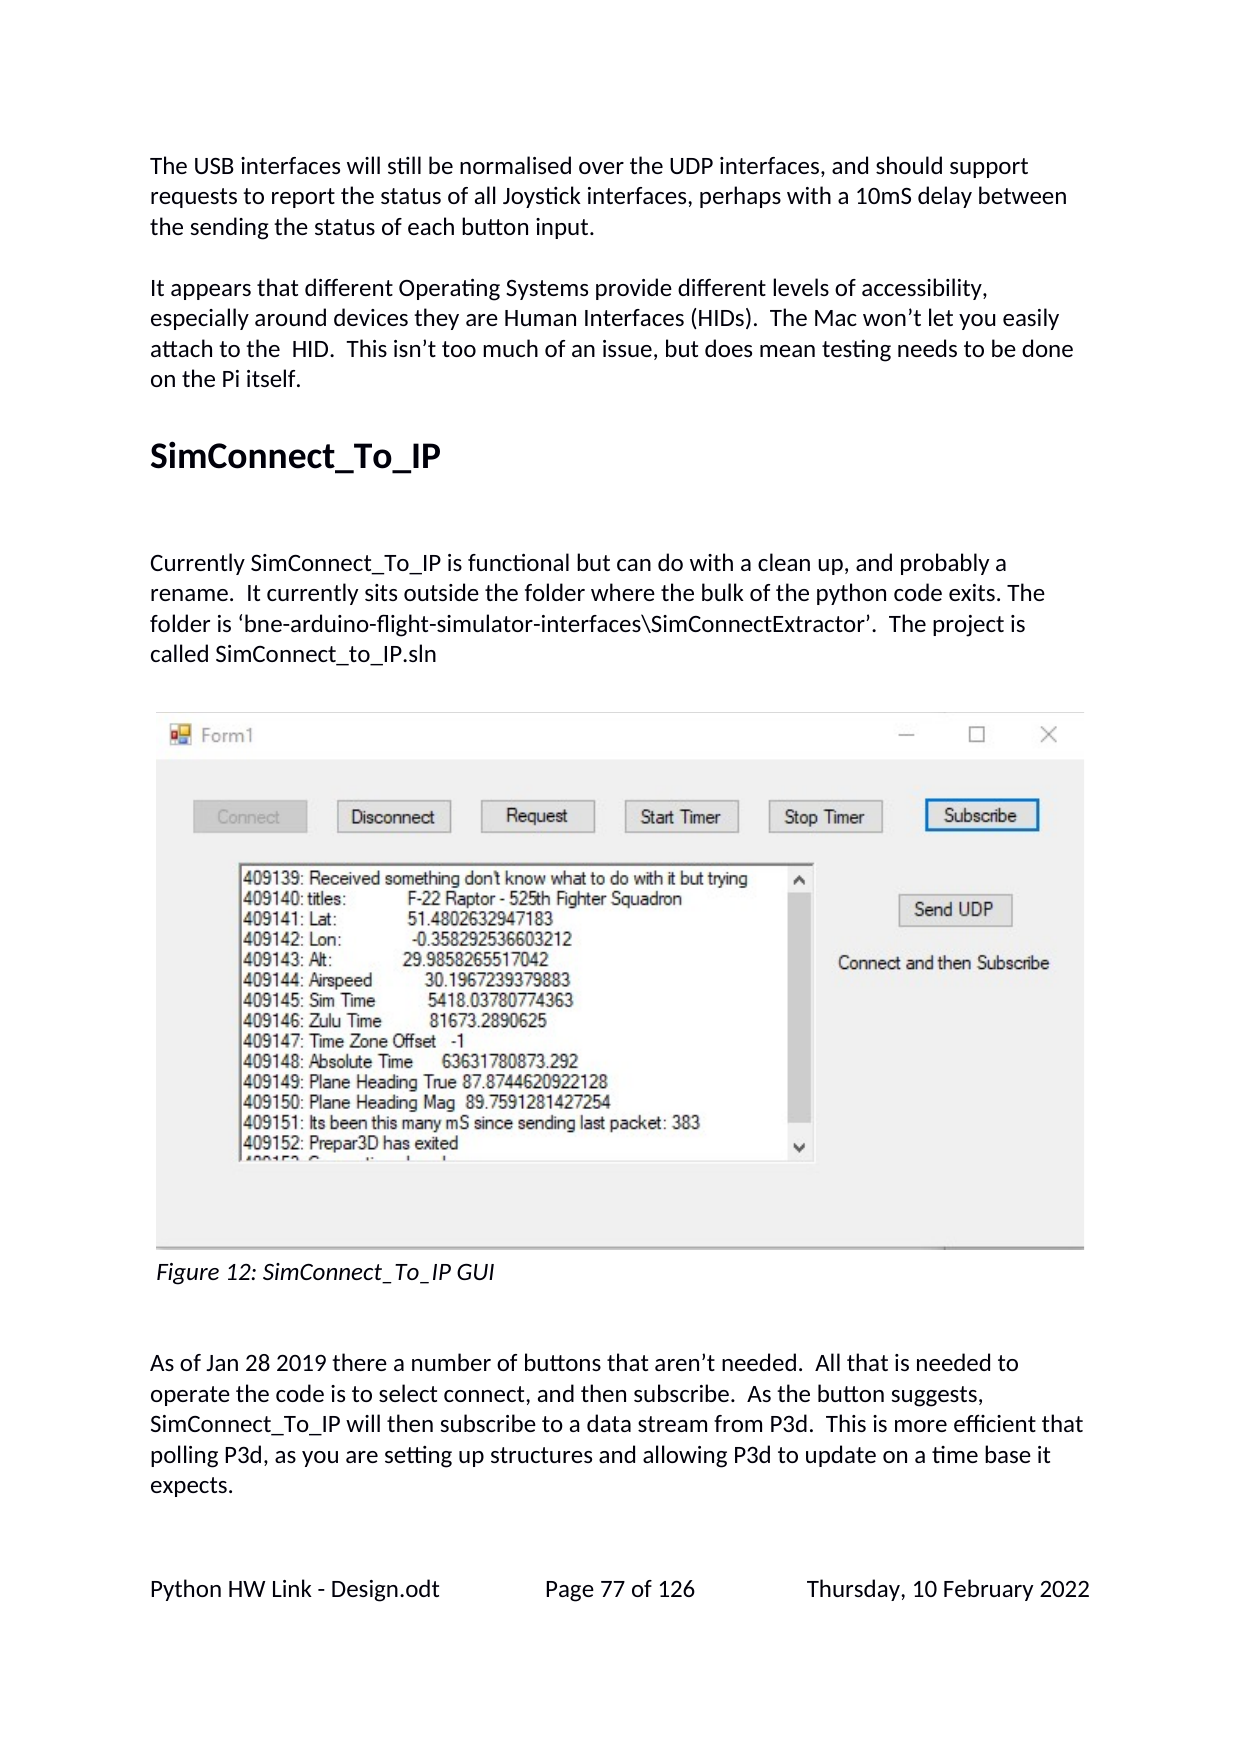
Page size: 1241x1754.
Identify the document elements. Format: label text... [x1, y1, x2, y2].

text Figure 12: SimConnect_To_IP GUI [156, 1250, 1084, 1286]
text Currently SimConnect_To_IP is functional but can do with a clean up, and probably a rename. It currently sits outside the folder where the bulk of the python code exits. The folder is ‘bne-arduino-flight-simulator-interfaces\SimConnectExtractor’. The project is called SimConnect_to_IP.sln [150, 547, 1090, 669]
picture [156, 712, 1085, 1250]
text As of Jan 28 2019 there a number of buttons that aren’t needed. All that is needed to operate the code is to select connect, and then subscribe. As the button suggests, SimConnect_To_IP will then subscribe to a data stream from P3d. This is more efficient that polling P3d, as you are setting up structures and allowing P3d to update on a time base it expects. [150, 1347, 1090, 1500]
subtitle SimConnect_To_IP [150, 432, 1090, 477]
text It appears that different Operating Systems provide different levels of accessibility, especially around devices they are Human Interfaces (HIDs). The Mac won’t let you easily attach to the HID. This isn’t too much of an issue, but does mean testing needs to be done on the Pi itself. [150, 272, 1090, 394]
text The USB interfaces will still be normalised over the UDP interfaces, and should support requests to report the status of all Joystick interfaces, perhaps with a 10mS delay between the sending the status of each button input. [150, 150, 1090, 242]
